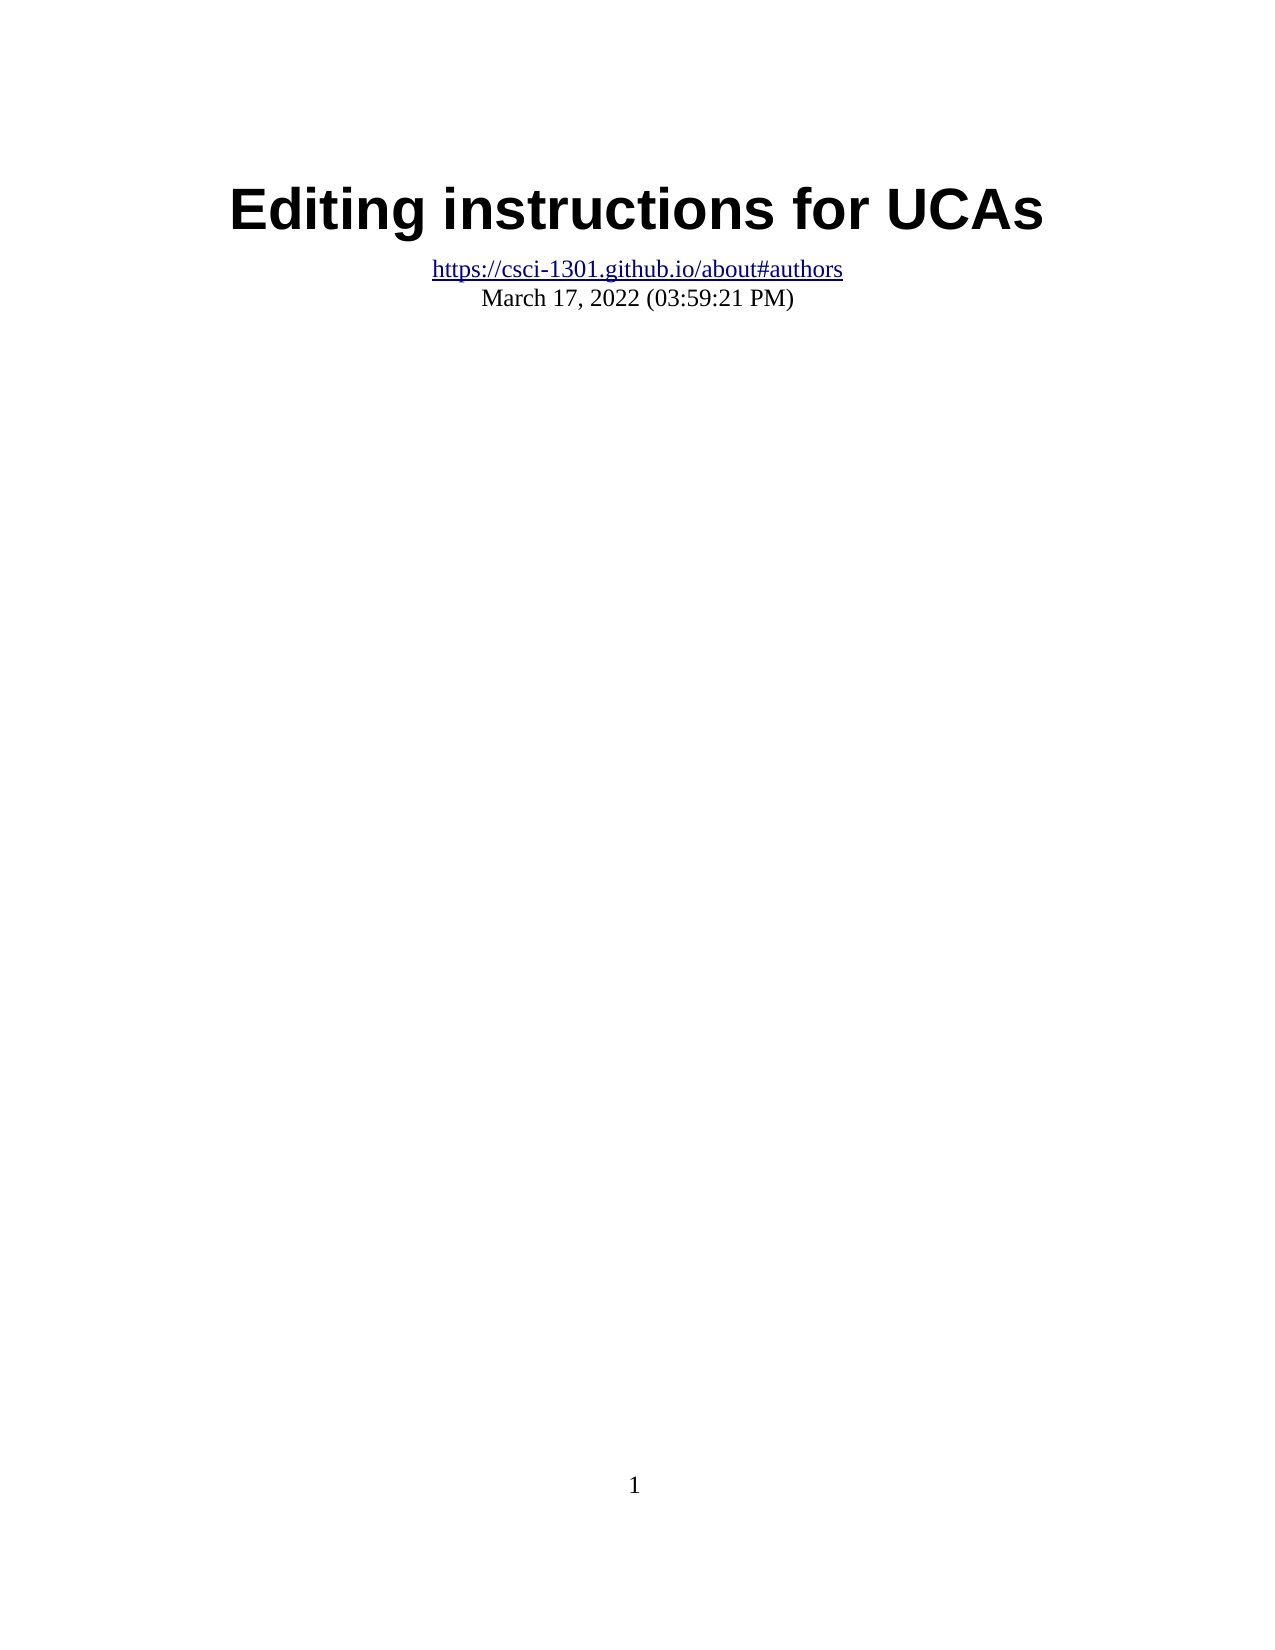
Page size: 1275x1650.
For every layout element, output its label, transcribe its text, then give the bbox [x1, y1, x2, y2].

text March 17, 2022 (03:59:21 PM) [150, 283, 1125, 312]
title Editing instructions for UCAs [150, 175, 1125, 242]
text https://csci-1301.github.io/about#authors [150, 254, 1125, 283]
